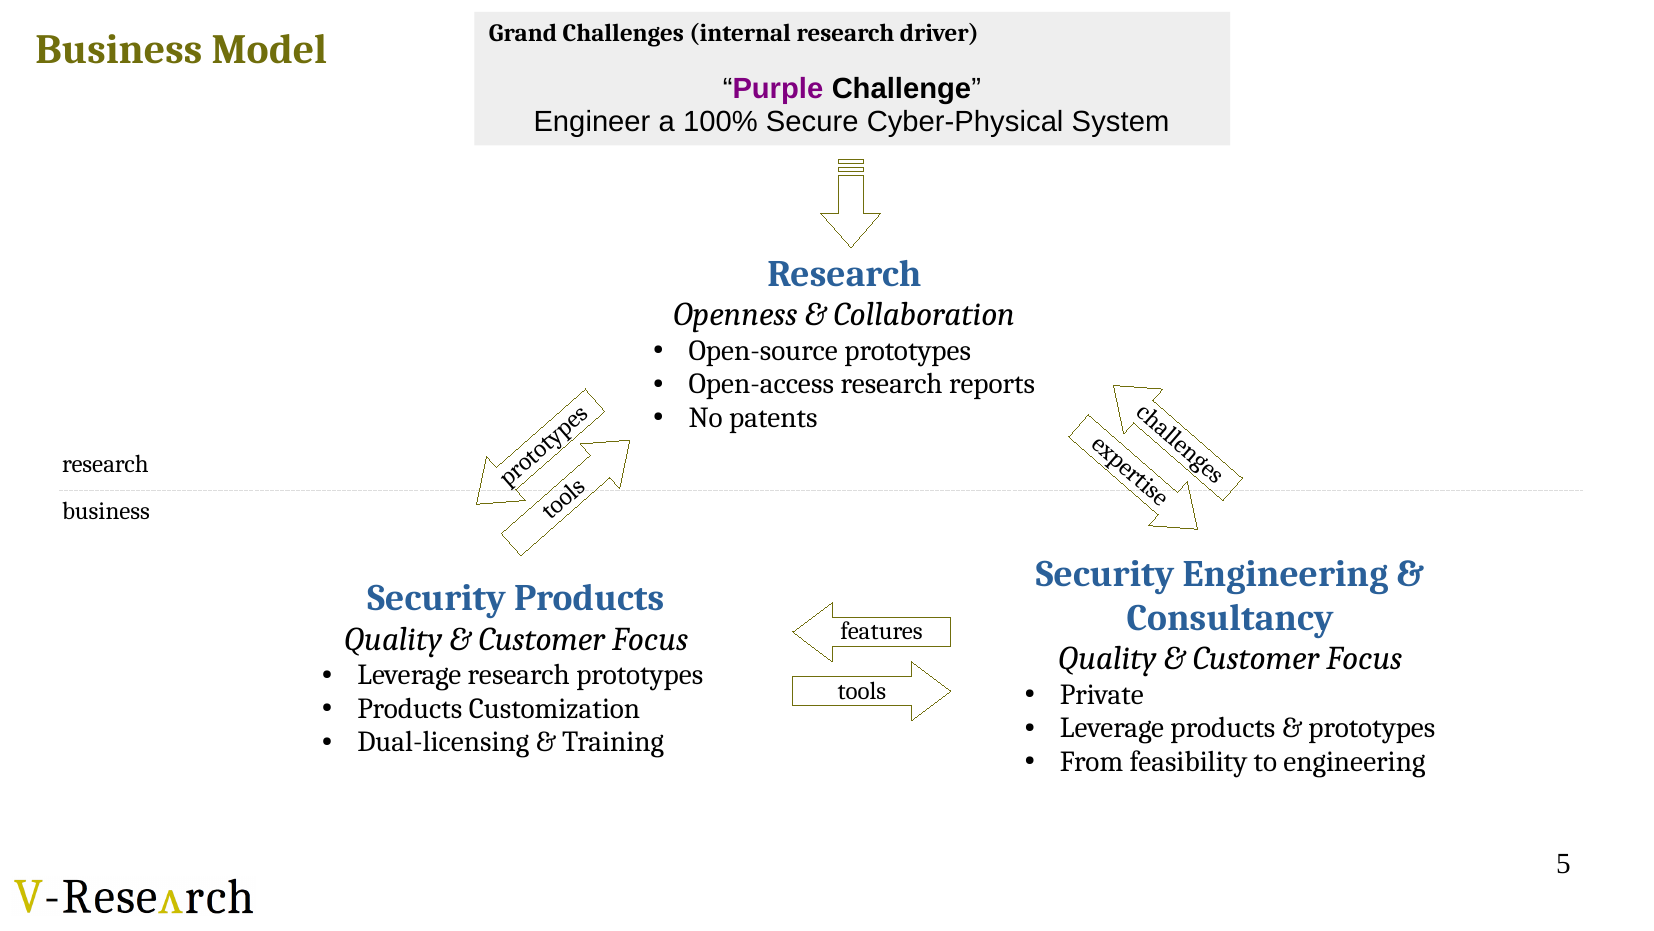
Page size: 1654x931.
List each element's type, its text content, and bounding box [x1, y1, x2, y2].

text_box features [792, 602, 951, 662]
text_box prototypes [476, 388, 605, 505]
text_box research [47, 442, 170, 487]
text_box “Purple Challenge” Engineer a 100% Secure Cyber-Physical System [518, 64, 1186, 146]
text_box Research Openness & Collaboration Open-source prototypes Open-access research reports No patents [638, 244, 1075, 451]
text_box Business Model [20, 18, 402, 91]
picture [11, 876, 256, 916]
text_box expertise [1068, 414, 1198, 530]
text_box Grand Challenges (internal research driver) [474, 11, 1231, 146]
text_box business [47, 490, 170, 535]
text_box Security Products Quality & Customer Focus Leverage research prototypes Products Customization Dual-licensing & Training [307, 569, 745, 771]
text_box tools [501, 440, 630, 556]
text_box Security Engineering & Consultancy Quality & Customer Focus Private Leverage products & prototypes From feasibility to engineering [1009, 545, 1483, 791]
text_box tools [792, 661, 951, 721]
text_box challenges [1113, 385, 1243, 501]
